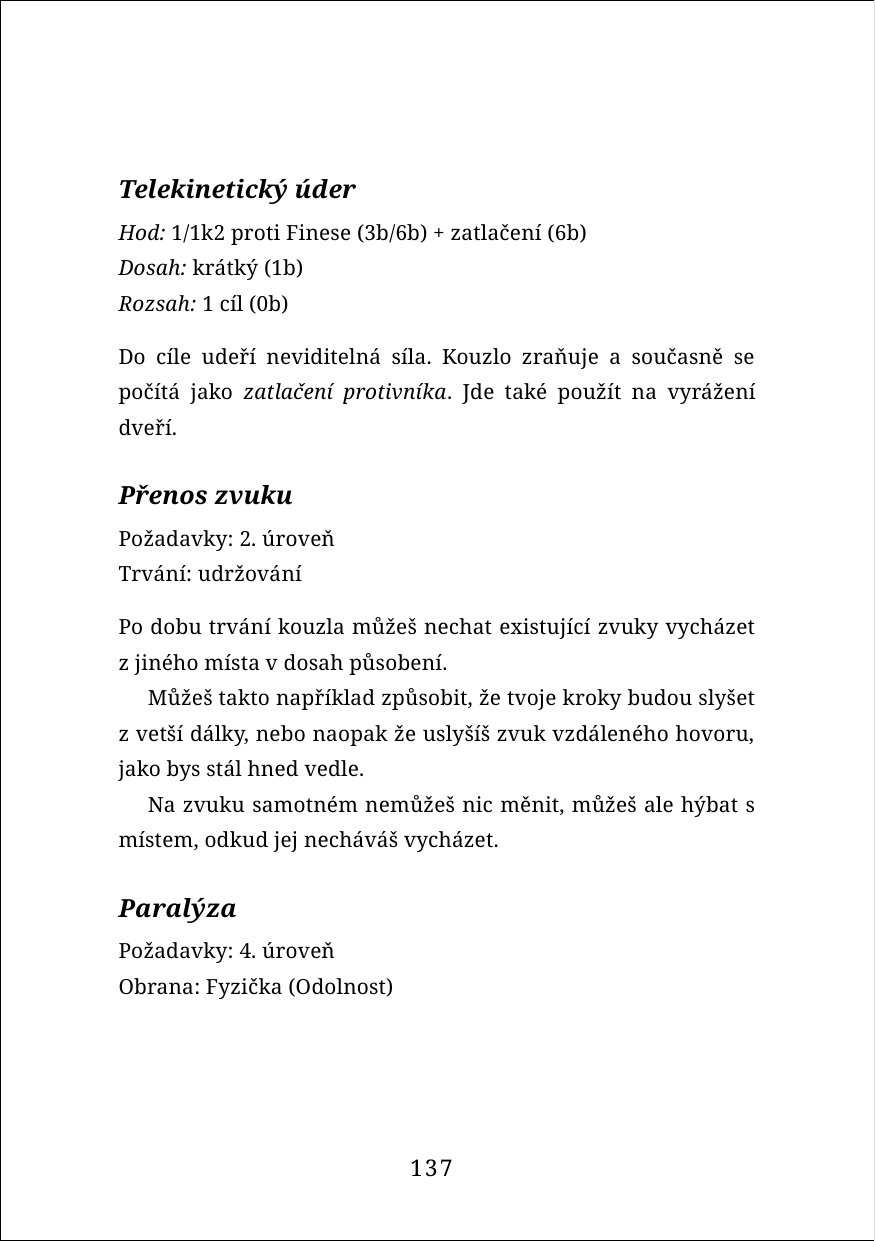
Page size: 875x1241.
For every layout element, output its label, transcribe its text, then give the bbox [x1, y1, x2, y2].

text Hod: 1/1k2 proti Finese (3b/6b) + zatlačení (6b) Dosah: krátký (1b) Rozsah: 1 cíl (0b) [118, 218, 756, 317]
subtitle Přenos zvuku [118, 478, 756, 512]
subtitle Telekinetický úder [118, 172, 756, 206]
text Požadavky: 2. úroveň Trvání: udržování [118, 524, 756, 588]
text Po dobu trvání kouzla můžeš nechat existující zvuky vycházet z jiného místa v dosah působení. Můžeš takto například způsobit, že tvoje kroky budou slyšet z vetší dálky, nebo naopak že uslyšíš zvuk vzdáleného hovoru, jako bys stál hned vedle. Na zvuku samotném nemůžeš nic měnit, můžeš ale hýbat s místem, odkud jej necháváš vycházet. [118, 612, 756, 854]
text Požadavky: 4. úroveň Obrana: Fyzička (Odolnost) [118, 936, 756, 1000]
text Do cíle udeří neviditelná síla. Kouzlo zraňuje a současně se počítá jako zatlačení protivníka. Jde také použít na vyrážení dveří. [118, 342, 756, 441]
subtitle Paralýza [118, 891, 756, 925]
